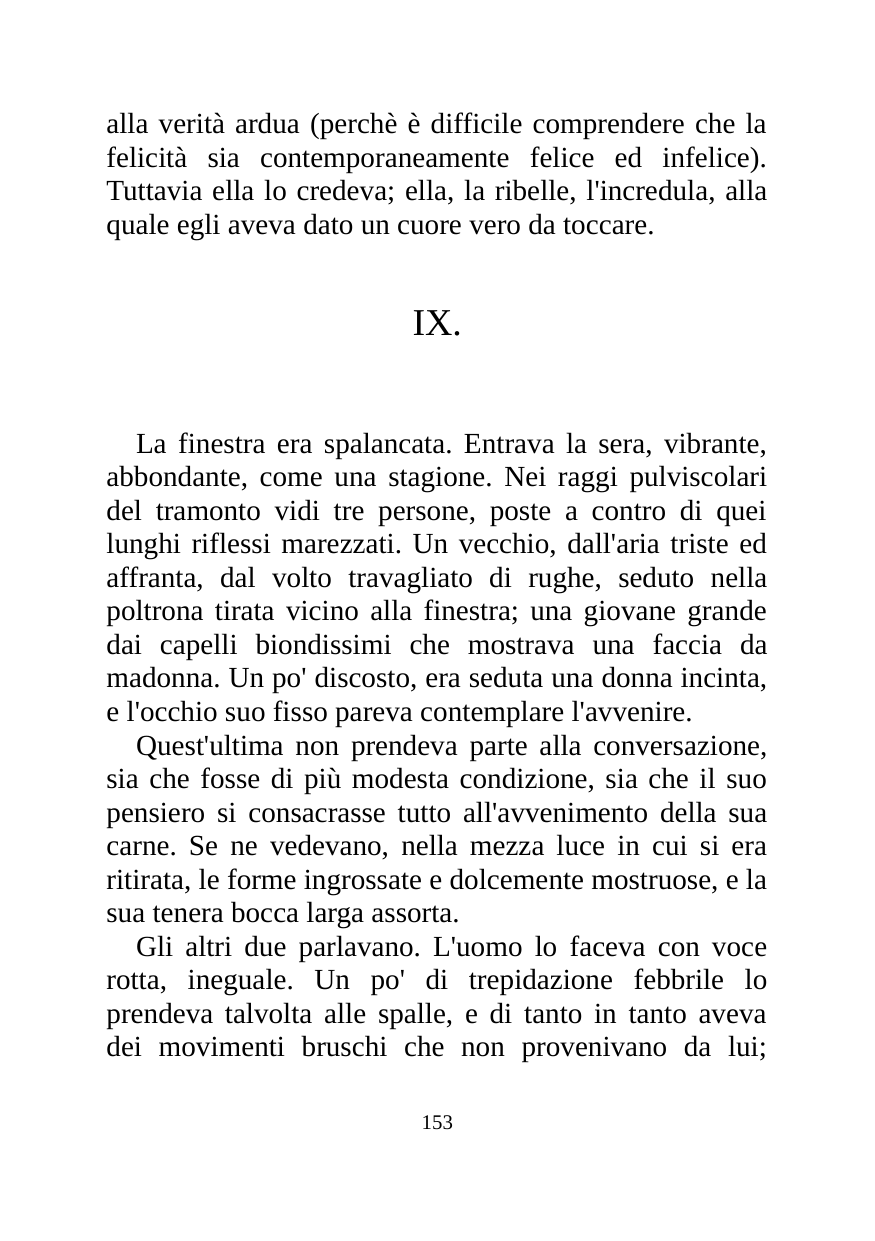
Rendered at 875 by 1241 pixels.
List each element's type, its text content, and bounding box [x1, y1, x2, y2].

text Gli altri due parlavano. L'uomo lo faceva con voce rotta, ineguale. Un po' di trepidazione febbrile lo prendeva talvolta alle spalle, e di tanto in tanto aveva dei movimenti bruschi che non provenivano da lui; [106, 929, 768, 1063]
text alla verità ardua (perchè è difficile comprendere che la felicità sia contemporaneamente felice ed infelice). Tuttavia ella lo credeva; ella, la ribelle, l'incredula, alla quale egli aveva dato un cuore vero da toccare. [106, 106, 768, 240]
text La finestra era spalancata. Entrava la sera, vibrante, abbondante, come una stagione. Nei raggi pulviscolari del tramonto vidi tre persone, poste a contro di quei lunghi riflessi marezzati. Un vecchio, dall'aria triste ed affranta, dal volto travagliato di rughe, seduto nella poltrona tirata vicino alla finestra; una giovane grande dai capelli biondissimi che mostrava una faccia da madonna. Un po' discosto, era seduta una donna incinta, e l'occhio suo fisso pareva contemplare l'avvenire. [106, 426, 768, 728]
text Quest'ultima non prendeva parte alla conversazione, sia che fosse di più modesta condizione, sia che il suo pensiero si consacrasse tutto all'avvenimento della sua carne. Se ne vedevano, nella mezza luce in cui si era ritirata, le forme ingrossate e dolcemente mostruose, e la sua tenera bocca larga assorta. [106, 728, 768, 929]
subtitle IX. [106, 299, 768, 343]
